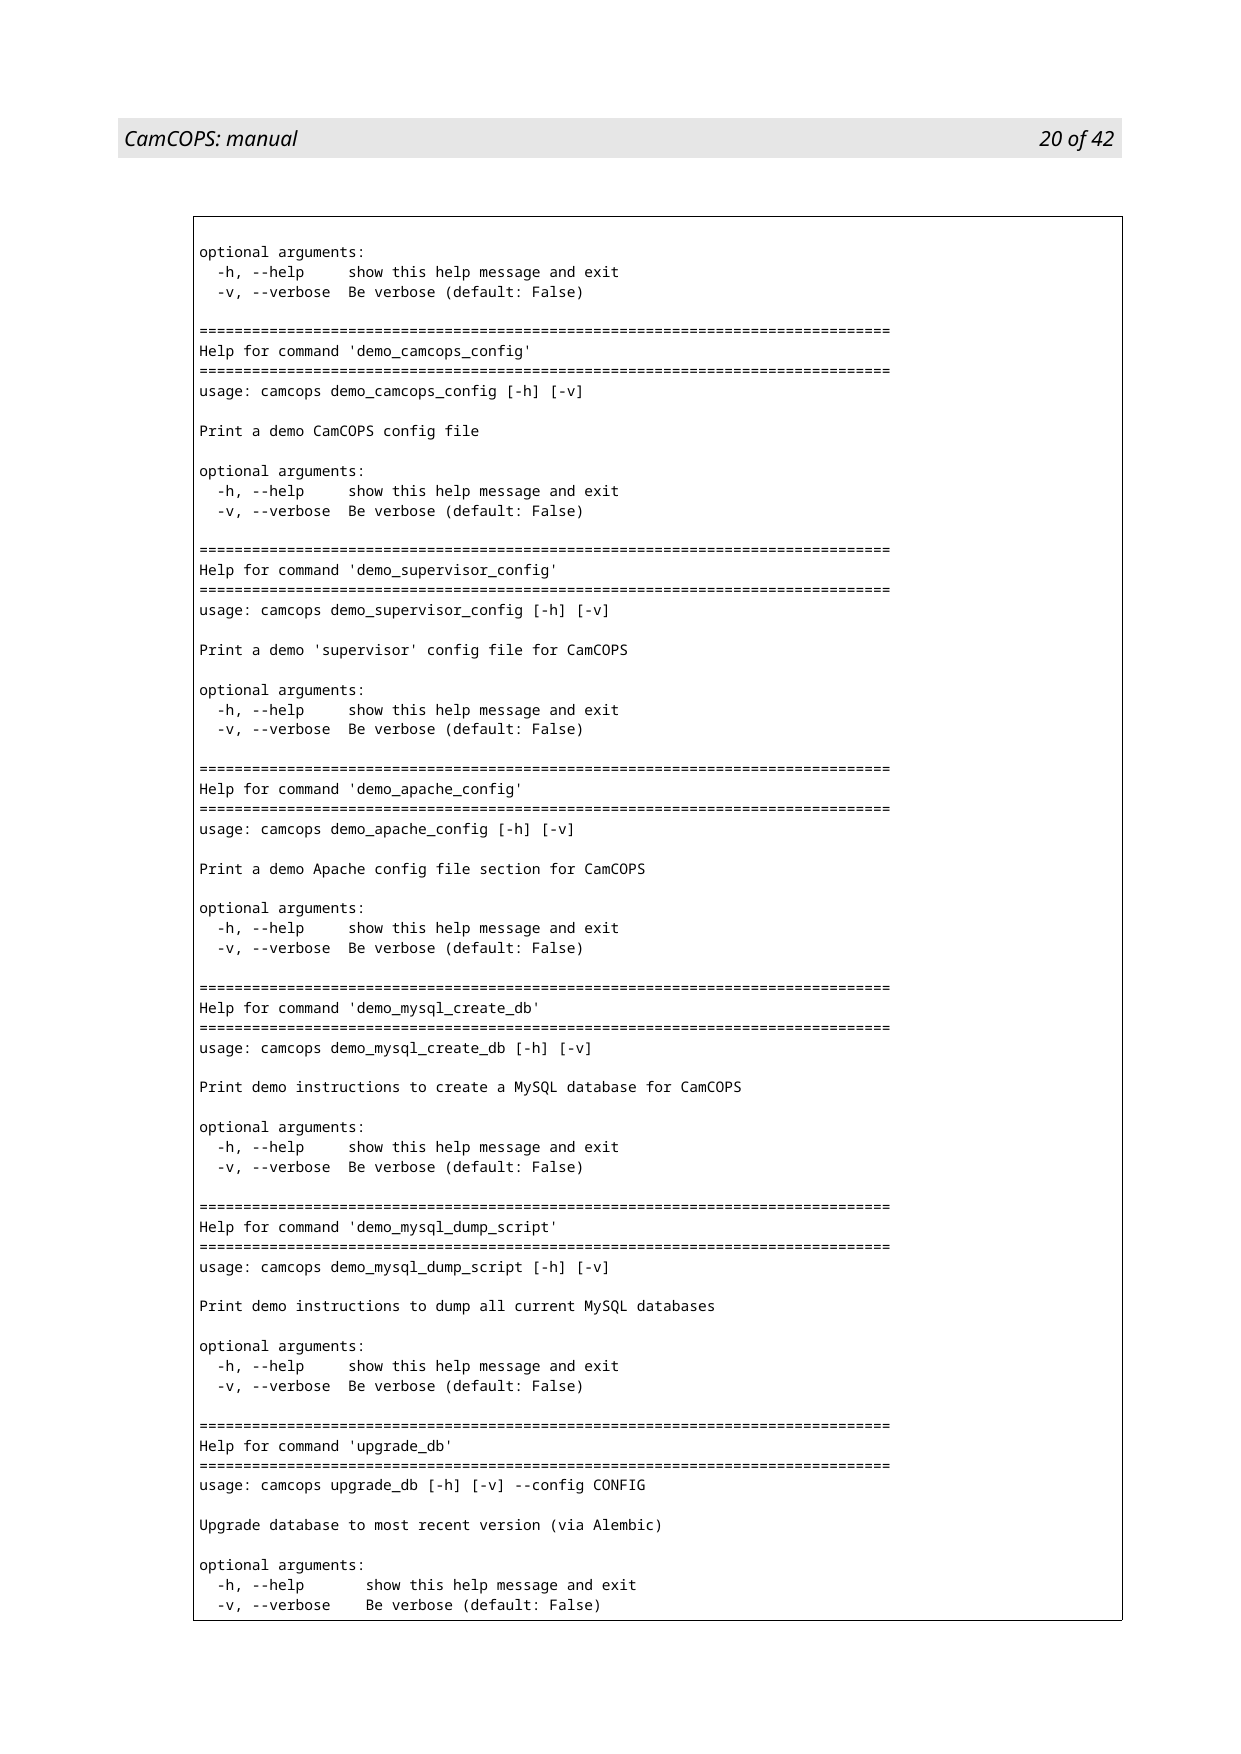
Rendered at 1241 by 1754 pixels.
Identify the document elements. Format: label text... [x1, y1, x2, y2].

table_header optional arguments: -h, --help show this help message and exit -v, --verbose Be verbose (default: False) =============================================================================== Help for command 'demo_camcops_config' =============================================================================== usage: camcops demo_camcops_config [-h] [-v] Print a demo CamCOPS config file optional arguments: -h, --help show this help message and exit -v, --verbose Be verbose (default: False) =============================================================================== Help for command 'demo_supervisor_config' =============================================================================== usage: camcops demo_supervisor_config [-h] [-v] Print a demo 'supervisor' config file for CamCOPS optional arguments: -h, --help show this help message and exit -v, --verbose Be verbose (default: False) =============================================================================== Help for command 'demo_apache_config' =============================================================================== usage: camcops demo_apache_config [-h] [-v] Print a demo Apache config file section for CamCOPS optional arguments: -h, --help show this help message and exit -v, --verbose Be verbose (default: False) =============================================================================== Help for command 'demo_mysql_create_db' =============================================================================== usage: camcops demo_mysql_create_db [-h] [-v] Print demo instructions to create a MySQL database for CamCOPS optional arguments: -h, --help show this help message and exit -v, --verbose Be verbose (default: False) =============================================================================== Help for command 'demo_mysql_dump_script' =============================================================================== usage: camcops demo_mysql_dump_script [-h] [-v] Print demo instructions to dump all current MySQL databases optional arguments: -h, --help show this help message and exit -v, --verbose Be verbose (default: False) =============================================================================== Help for command 'upgrade_db' =============================================================================== usage: camcops upgrade_db [-h] [-v] --config CONFIG Upgrade database to most recent version (via Alembic) optional arguments: -h, --help show this help message and exit -v, --verbose Be verbose (default: False) [194, 217, 1122, 1620]
